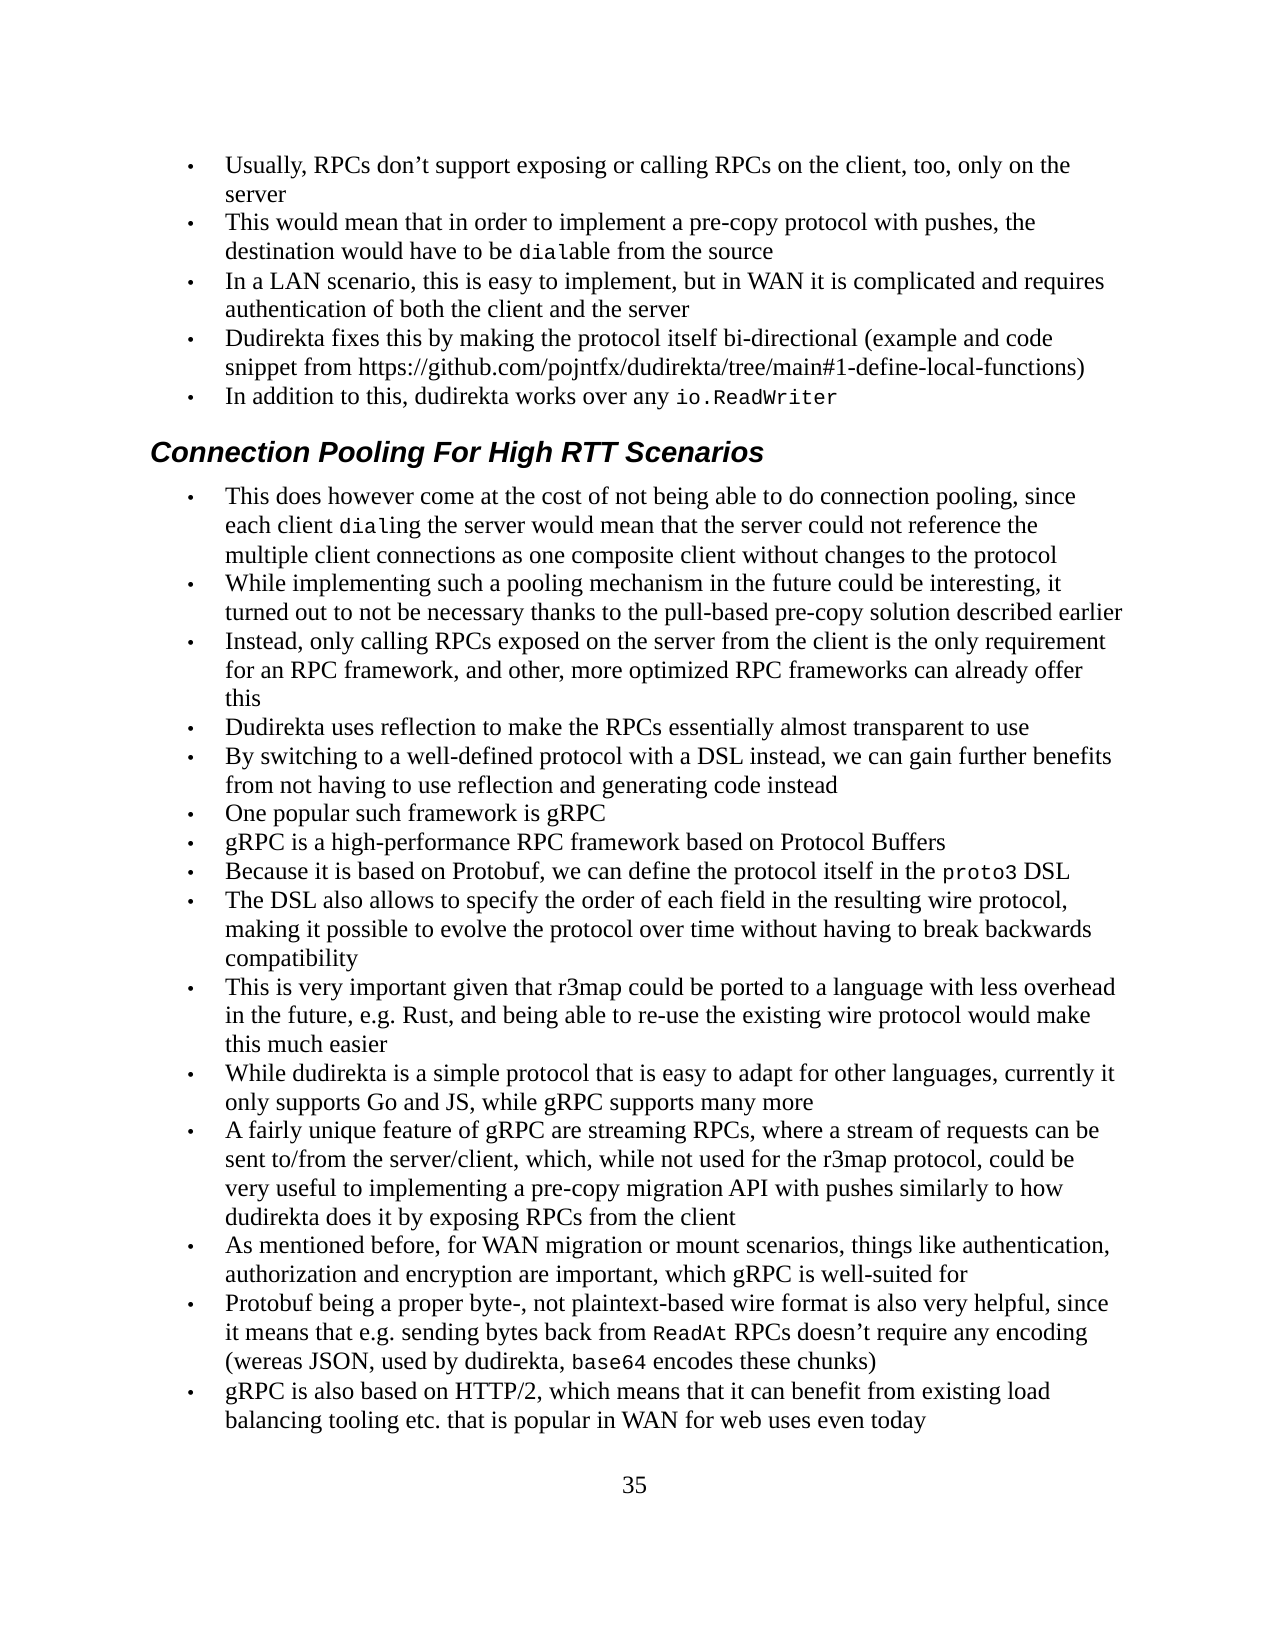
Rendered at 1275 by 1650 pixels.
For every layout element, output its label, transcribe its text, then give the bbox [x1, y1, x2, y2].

list gRPC is a high-performance RPC framework based on Protocol Buffers [187, 827, 1125, 856]
list While dudirekta is a simple protocol that is easy to adapt for other languages, currently it only supports Go and JS, while gRPC supports many more [187, 1058, 1125, 1116]
list In a LAN scenario, this is easy to implement, but in WAN it is complicated and requires authentication of both the client and the server [187, 266, 1125, 323]
list Because it is based on Protobuf, we can define the protocol itself in the proto3 DSL [187, 856, 1125, 886]
list Usually, RPCs don’t support exposing or calling RPCs on the client, too, only on the server [187, 150, 1125, 207]
list Dudirekta uses reflection to make the RPCs essentially almost transparent to use [187, 712, 1125, 741]
list As mentioned before, for WAN migration or mount scenarios, things like authentication, authorization and encryption are important, which gRPC is well-suited for [187, 1231, 1125, 1288]
list This does however come at the cost of not being able to do connection pooling, since each client dialing the server would mean that the server could not reference the multiple client connections as one composite client without changes to the protocol [187, 481, 1125, 568]
list In addition to this, dudirekta works over any io.ReadWriter [187, 381, 1125, 410]
list This would mean that in order to implement a pre-copy protocol with pushes, the destination would have to be dialable from the source [187, 207, 1125, 266]
list This is very important given that r3map could be ported to a language with less overhead in the future, e.g. Rust, and being able to re-use the existing wire protocol would make this much easier [187, 972, 1125, 1058]
list gRPC is also based on HTTP/2, which means that it can benefit from existing load balancing tooling etc. that is popular in WAN for web uses even today [187, 1376, 1125, 1433]
list By switching to a well-defined protocol with a DSL instead, we can gain further benefits from not having to use reflection and generating code instead [187, 741, 1125, 798]
list One popular such framework is gRPC [187, 798, 1125, 827]
list Instead, only calling RPCs exposed on the server from the client is the only requirement for an RPC framework, and other, more optimized RPC frameworks can already offer this [187, 626, 1125, 712]
list Protobuf being a proper byte-, not plaintext-based wire format is also very helpful, since it means that e.g. sending bytes back from ReadAt RPCs doesn’t require any encoding (wereas JSON, used by dudirekta, base64 encodes these chunks) [187, 1288, 1125, 1376]
list The DSL also allows to specify the order of each field in the resulting wire protocol, making it possible to evolve the protocol over time without having to break backwards compatibility [187, 886, 1125, 972]
list Dudirekta fixes this by making the protocol itself bi-directional (example and code snippet from https://github.com/pojntfx/dudirekta/tree/main#1-define-local-functions) [187, 323, 1125, 381]
list While implementing such a pooling mechanism in the future could be interesting, it turned out to not be necessary thanks to the pull-based pre-copy solution described earlier [187, 568, 1125, 626]
subtitle Connection Pooling For High RTT Scenarios [150, 435, 1125, 469]
list A fairly unique feature of gRPC are streaming RPCs, where a stream of requests can be sent to/from the server/client, which, while not used for the r3map protocol, could be very useful to implementing a pre-copy migration API with pushes similarly to how dudirekta does it by exposing RPCs from the client [187, 1116, 1125, 1231]
